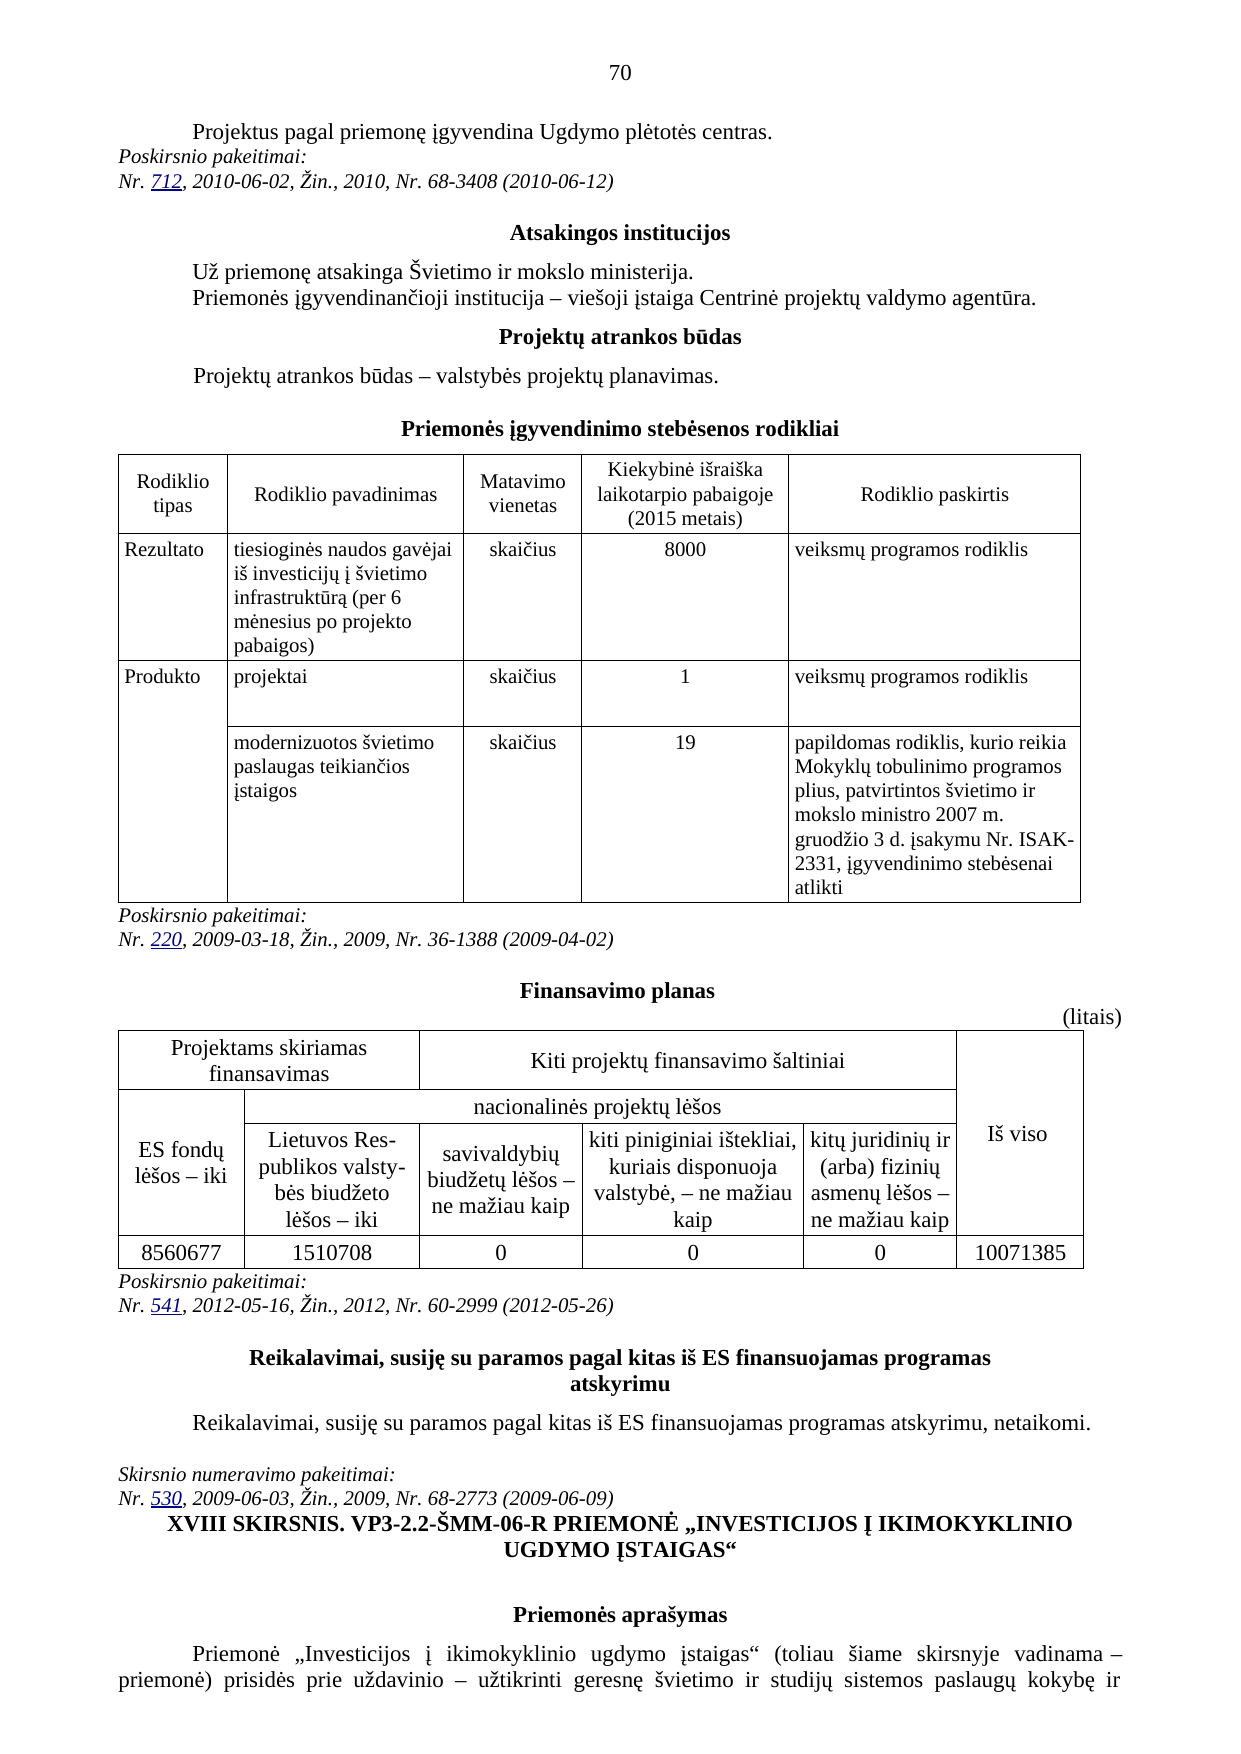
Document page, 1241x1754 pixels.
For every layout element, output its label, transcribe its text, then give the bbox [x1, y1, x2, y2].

text Reikalavimai, susiję su paramos pagal kitas iš ES finansuojamas programas atskyrimu [118, 1344, 1122, 1396]
table_header Rodiklio tipas [119, 455, 227, 532]
text Poskirsnio pakeitimai: [118, 144, 1122, 168]
table_header Matavimo vienetas [464, 455, 581, 532]
text Nr. 530, 2009-06-03, Žin., 2009, Nr. 68-2773 (2009-06-09) [118, 1486, 1122, 1510]
table_cell savivaldybių biudžetų lėšos – ne mažiau kaip [420, 1124, 582, 1235]
text Projektų atrankos būdas – valstybės projektų planavimas. [118, 362, 1122, 388]
table_cell kitų juridinių ir (arba) fizinių asmenų lėšos – ne mažiau kaip [804, 1124, 956, 1235]
table_cell 19 [582, 727, 788, 902]
text Priemonės įgyvendinančioji institucija – viešoji įstaiga Centrinė projektų valdymo agentūra. [118, 284, 1122, 311]
table_cell 1 [582, 661, 788, 726]
table_cell skaičius [464, 534, 581, 660]
text Projektų atrankos būdas [118, 323, 1122, 349]
table_cell 8560677 [119, 1236, 244, 1268]
text Priemonės įgyvendinimo stebėsenos rodikliai [118, 414, 1122, 441]
text Poskirsnio pakeitimai: [118, 903, 1122, 927]
text (litais) [118, 1003, 1122, 1030]
text Nr. 712, 2010-06-02, Žin., 2010, Nr. 68-3408 (2010-06-12) [118, 168, 1122, 193]
text Nr. 541, 2012-05-16, Žin., 2012, Nr. 60-2999 (2012-05-26) [118, 1293, 1122, 1317]
table_header Kiti projektų finansavimo šaltiniai [420, 1031, 956, 1089]
table_header Projektams skiriamas finansavimas [119, 1031, 419, 1089]
table_cell veiksmų programos rodiklis [789, 534, 1080, 660]
text Skirsnio numeravimo pakeitimai: [118, 1462, 1122, 1486]
table_header Kiekybinė išraiška laikotarpio pabaigoje (2015 metais) [582, 455, 788, 532]
text Projektus pagal priemonę įgyvendina Ugdymo plėtotės centras. [118, 118, 1122, 144]
text Nr. 220, 2009-03-18, Žin., 2009, Nr. 36-1388 (2009-04-02) [118, 927, 1122, 951]
table_cell modernizuotos švietimo paslaugas teikiančios įstaigos [228, 727, 463, 902]
table_cell projektai [228, 661, 463, 726]
text XVIII SKIRSNIS. VP3-2.2-ŠMM-06-R PRIEMONĖ „INVESTICIJOS Į IKIMOKYKLINIO UGDYMO ĮSTAIGAS“ [118, 1510, 1122, 1562]
table_cell tiesioginės naudos gavėjai iš investicijų į švietimo infrastruktūrą (per 6 mėnesius po projekto pabaigos) [228, 534, 463, 660]
table_cell papildomas rodiklis, kurio reikia Mokyklų tobulinimo programos plius, patvirtintos švietimo ir mokslo ministro 2007 m. gruodžio 3 d. įsakymu Nr. ISAK-2331, įgyvendinimo stebėsenai atlikti [789, 727, 1080, 902]
table_cell 0 [583, 1236, 803, 1268]
table_cell 0 [804, 1236, 956, 1268]
table_cell skaičius [464, 661, 581, 726]
table_cell Lietuvos Res­publikos valsty­bės biudžeto lėšos – iki [245, 1124, 419, 1235]
table_header Rodiklio paskirtis [789, 455, 1080, 532]
text Finansavimo planas [118, 977, 1122, 1003]
text Reikalavimai, susiję su paramos pagal kitas iš ES finansuojamas programas atskyrimu, netaikomi. [118, 1409, 1122, 1435]
table_cell kiti piniginiai ištekliai, kuriais disponuoja valstybė, – ne mažiau kaip [583, 1124, 803, 1235]
table_cell 8000 [582, 534, 788, 660]
text Poskirsnio pakeitimai: [118, 1269, 1122, 1293]
text Priemonės aprašymas [118, 1601, 1122, 1628]
table_cell veiksmų programos rodiklis [789, 661, 1080, 726]
text Priemonė „Investicijos į ikimokyklinio ugdymo įstaigas“ (toliau šiame skirsnyje vadinama – priemonė) prisidės prie uždavinio – užtikrinti geresnę švietimo ir studijų sistemos paslaugų kokybę ir [118, 1640, 1122, 1693]
table_header Iš viso [957, 1031, 1083, 1235]
table_cell 0 [420, 1236, 582, 1268]
table_cell Produkto [119, 661, 227, 902]
table_cell skaičius [464, 727, 581, 902]
table_header Rodiklio pavadinimas [228, 455, 463, 532]
table_cell ES fondų lėšos – iki [119, 1090, 244, 1235]
text Atsakingos institucijos [118, 219, 1122, 245]
text Už priemonę atsakinga Švietimo ir mokslo ministerija. [118, 258, 1122, 284]
table_cell 10071385 [957, 1236, 1083, 1268]
table_cell Rezultato [119, 534, 227, 660]
table_cell nacionalinės projektų lėšos [245, 1090, 956, 1123]
table_cell 1510708 [245, 1236, 419, 1268]
